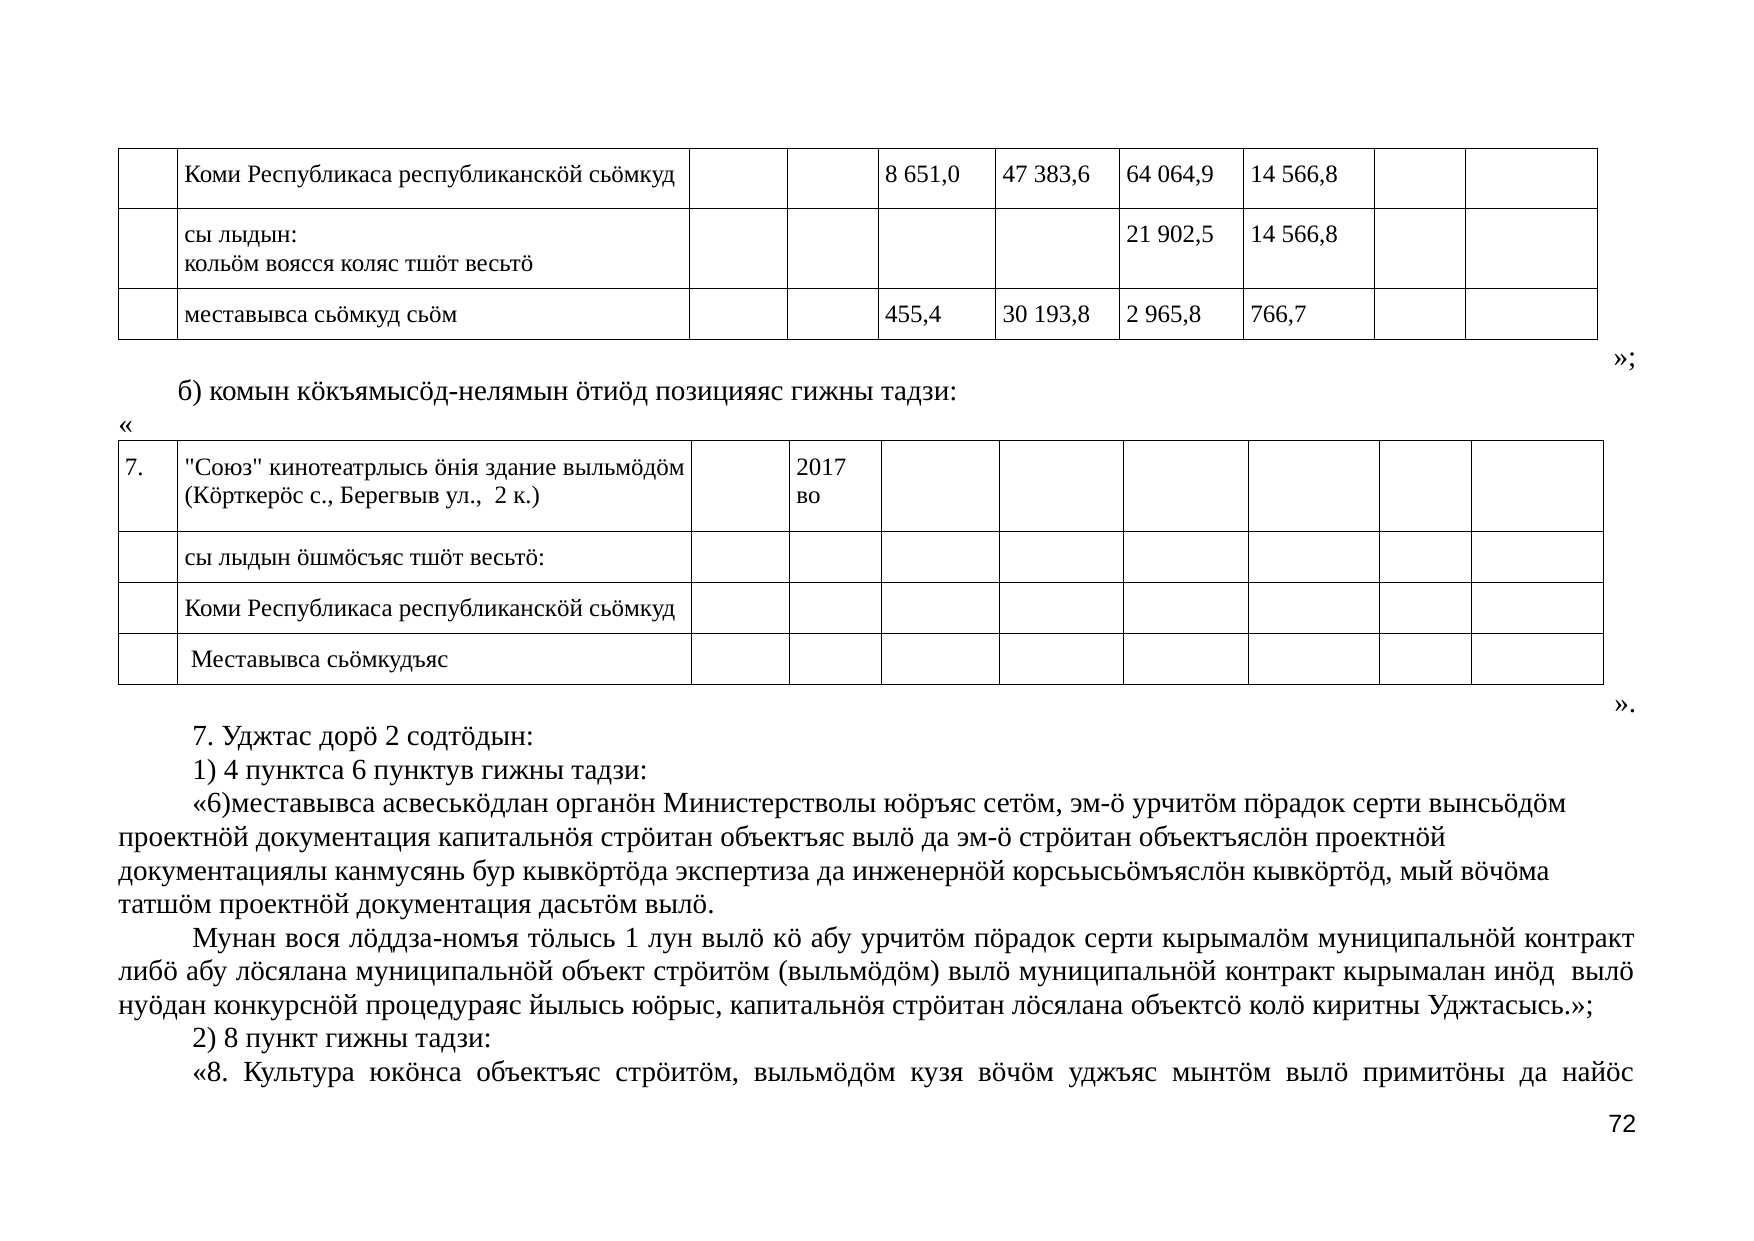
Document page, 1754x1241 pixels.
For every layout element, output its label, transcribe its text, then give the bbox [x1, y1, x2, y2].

table_cell [1000, 532, 1123, 582]
text б) комын кӧкъямысӧд-нелямын ӧтиӧд позицияяс гижны тадзи: [118, 373, 1636, 407]
table_header [1472, 441, 1603, 531]
table_cell Коми Республикаса республиканскӧй сьӧмкуд [178, 583, 691, 633]
table_header [1000, 441, 1123, 531]
table_header [692, 441, 789, 531]
table_cell [119, 583, 177, 633]
table_cell [119, 634, 177, 684]
table_cell [690, 149, 787, 208]
table_cell [1124, 532, 1248, 582]
table_header 7. [119, 441, 177, 531]
table_cell 2 965,8 [1120, 289, 1243, 338]
table_cell [119, 209, 177, 287]
table_cell сы лыдын ӧшмӧсъяс тшӧт весьтӧ: [178, 532, 691, 582]
text »; [118, 339, 1636, 373]
table_header [1249, 441, 1379, 531]
table_cell [692, 583, 789, 633]
text 1) 4 пунктса 6 пунктув гижны тадзи: [118, 752, 1636, 786]
table_cell [1000, 583, 1123, 633]
table_cell 455,4 [879, 289, 995, 338]
table_cell [1380, 634, 1471, 684]
table_cell [692, 532, 789, 582]
table_cell [790, 583, 881, 633]
table_cell [790, 532, 881, 582]
table_cell [1472, 583, 1603, 633]
table_cell [879, 209, 995, 287]
table_cell [119, 149, 177, 208]
table_cell [788, 209, 878, 287]
table_cell [690, 289, 787, 338]
table_cell [790, 634, 881, 684]
table_cell сы лыдын: кольӧм воясся коляс тшӧт весьтӧ [178, 209, 689, 287]
text «8. Культура юкӧнса объектъяс стрӧитӧм, выльмӧдӧм кузя вӧчӧм уджъяс мынтӧм вылӧ примитӧны да найӧс [118, 1054, 1636, 1087]
table_cell Коми Республикаса республиканскӧй сьӧмкуд [178, 149, 689, 208]
table_cell [119, 289, 177, 338]
table_cell 766,7 [1244, 289, 1374, 338]
table_cell 21 902,5 [1120, 209, 1243, 287]
table_cell 8 651,0 [879, 149, 995, 208]
table_cell [996, 209, 1119, 287]
table_cell [882, 634, 999, 684]
table_cell 64 064,9 [1120, 149, 1243, 208]
table_header 2017 во [790, 441, 881, 531]
table_cell [1375, 149, 1465, 208]
table_cell [1375, 209, 1465, 287]
table_cell 30 193,8 [996, 289, 1119, 338]
table_cell [1380, 532, 1471, 582]
table_header [1380, 441, 1471, 531]
table_cell [1124, 634, 1248, 684]
table_cell [1466, 149, 1597, 208]
table_cell [692, 634, 789, 684]
table_cell 47 383,6 [996, 149, 1119, 208]
table_cell [882, 583, 999, 633]
table_cell [1466, 289, 1597, 338]
text 7. Уджтас дорӧ 2 содтӧдын: [118, 718, 1636, 752]
text «6)меставывса асвеськӧдлан органӧн Министерстволы юӧръяс сетӧм, эм-ӧ урчитӧм пӧрадок серти вынсьӧдӧм проектнӧй документация капитальнӧя стрӧитан объектъяс вылӧ да эм-ӧ стрӧитан объектъяслӧн проектнӧй документациялы канмусянь бур кывкӧртӧда экспертиза да инженернӧй корсьысьӧмъяслӧн кывкӧртӧд, мый вӧчӧма татшӧм проектнӧй документация дасьтӧм вылӧ. [118, 786, 1636, 920]
table_header "Союз" кинотеатрлысь ӧнія здание выльмӧдӧм (Кӧрткерӧс с., Берегвыв ул., 2 к.) [178, 441, 691, 531]
table_cell [1472, 634, 1603, 684]
table_cell [1249, 583, 1379, 633]
table_cell [1000, 634, 1123, 684]
table_cell 14 566,8 [1244, 209, 1374, 287]
text Мунан вося лӧддза-номъя тӧлысь 1 лун вылӧ кӧ абу урчитӧм пӧрадок серти кырымалӧм муниципальнӧй контракт либӧ абу лӧсялана муниципальнӧй объект стрӧитӧм (выльмӧдӧм) вылӧ муниципальнӧй контракт кырымалан инӧд вылӧ нуӧдан конкурснӧй процедураяс йылысь юӧрыс, капитальнӧя стрӧитан лӧсялана объектсӧ колӧ киритны Уджтасысь.»; [118, 920, 1636, 1020]
table_cell [1124, 583, 1248, 633]
table_header [1124, 441, 1248, 531]
text « [118, 407, 1636, 440]
text ». [118, 685, 1636, 718]
table_cell [788, 149, 878, 208]
table_cell [1380, 583, 1471, 633]
table_cell [1466, 209, 1597, 287]
table_cell [690, 209, 787, 287]
table_cell [788, 289, 878, 338]
table_cell [1249, 532, 1379, 582]
table_cell Меставывса сьӧмкудъяс [178, 634, 691, 684]
table_cell [882, 532, 999, 582]
table_cell 14 566,8 [1244, 149, 1374, 208]
table_header [882, 441, 999, 531]
text 2) 8 пункт гижны тадзи: [118, 1020, 1636, 1054]
table_cell [1249, 634, 1379, 684]
table_cell [119, 532, 177, 582]
table_cell [1375, 289, 1465, 338]
table_cell [1472, 532, 1603, 582]
table_cell меставывса сьӧмкуд сьӧм [178, 289, 689, 338]
